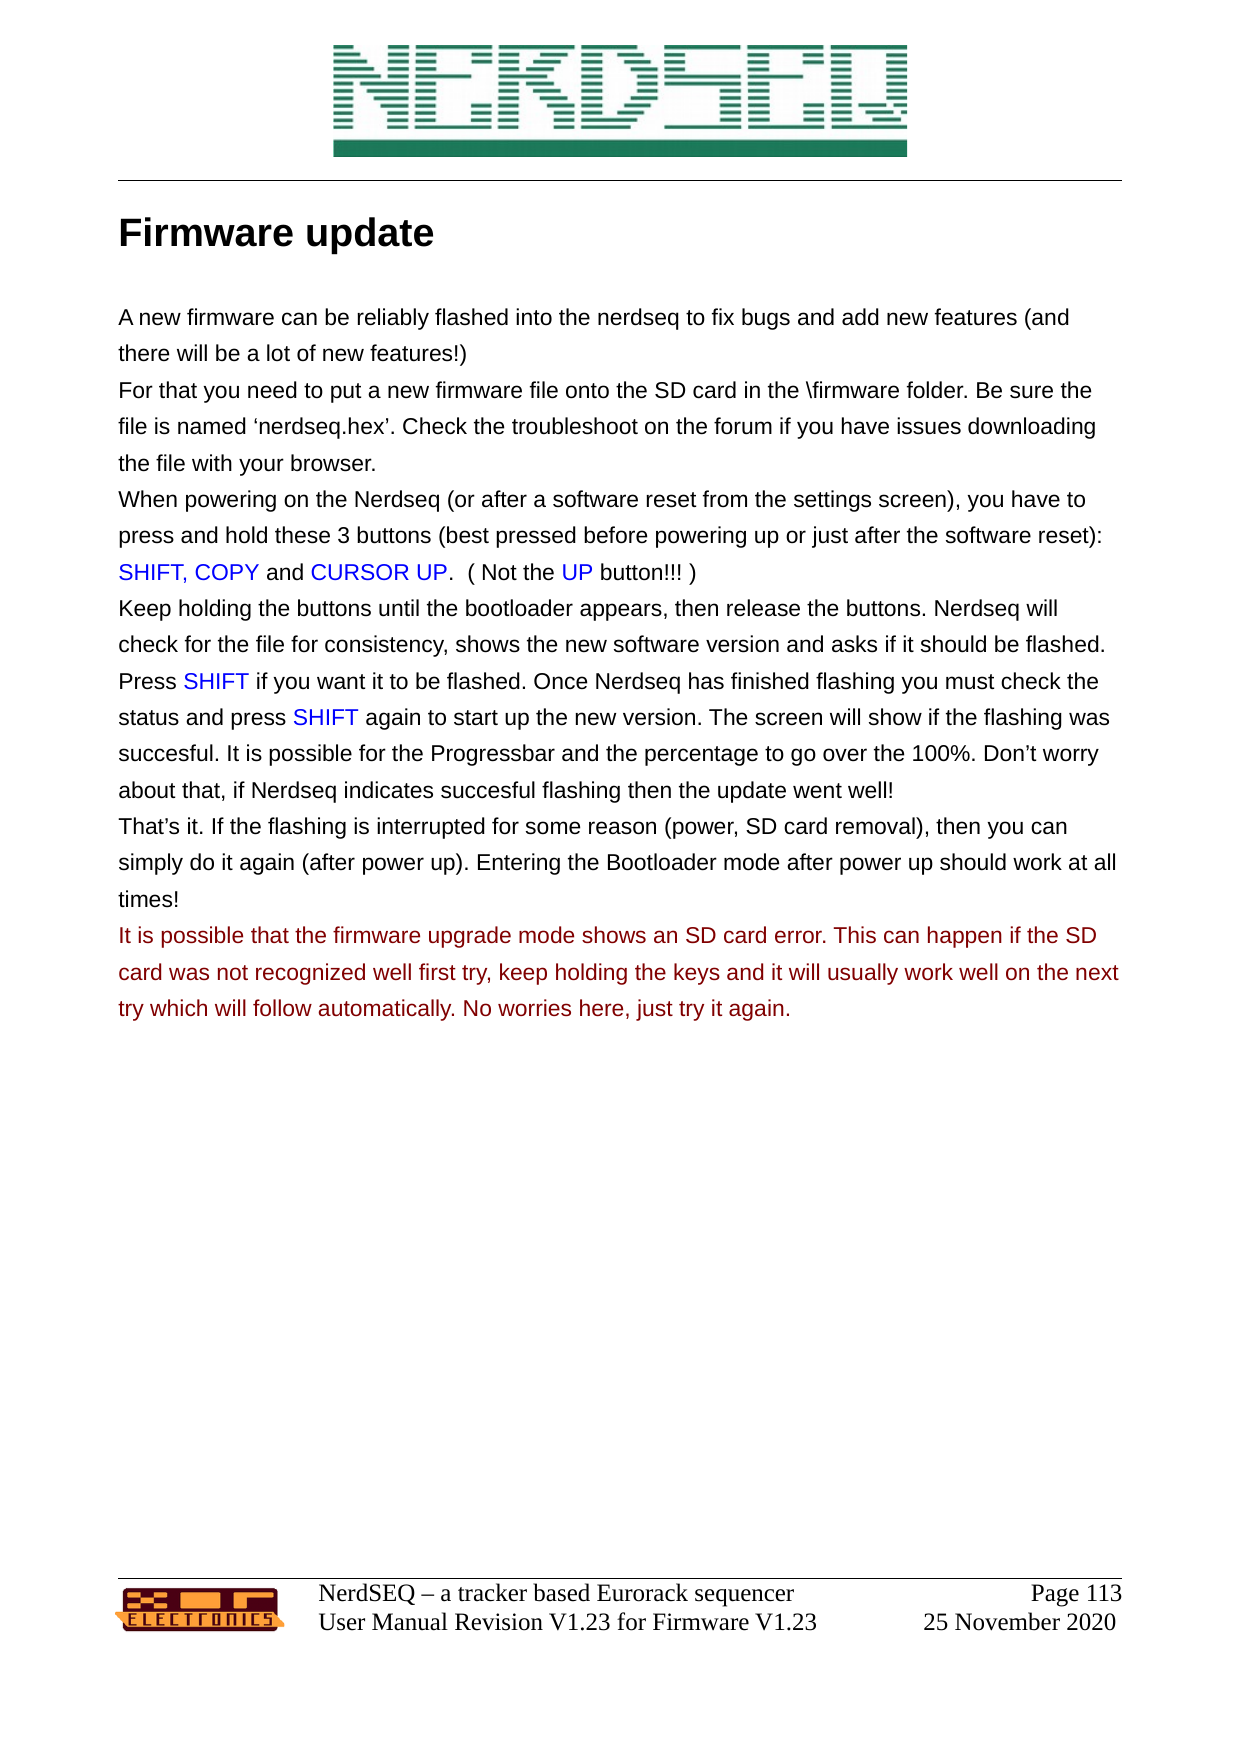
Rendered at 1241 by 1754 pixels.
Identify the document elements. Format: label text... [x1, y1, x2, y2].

text Keep holding the buttons until the bootloader appears, then release the buttons. Nerdseq will check for the file for consistency, shows the new software version and asks if it should be flashed. Press SHIFT if you want it to be flashed. Once Nerdseq has finished flashing you must check the status and press SHIFT again to start up the new version. The screen will show if the flashing was succesful. It is possible for the Progressbar and the percentage to go over the 100%. Don’t worry about that, if Nerdseq indicates succesful flashing then the update went well! [118, 595, 1122, 803]
picture [333, 45, 908, 157]
text It is possible that the firmware upgrade mode shows an SD card error. This can happen if the SD card was not recognized well first try, keep holding the keys and it will usually work well on the next try which will follow automatically. No worries here, just try it again. [118, 922, 1122, 1021]
text A new firmware can be reliably flashed into the nerdseq to fix bugs and add new features (and there will be a lot of new features!) [118, 304, 1122, 367]
text SHIFT, COPY and CURSOR UP. ( Not the UP button!!! ) [118, 558, 1122, 585]
picture [115, 1584, 285, 1634]
text For that you need to put a new firmware file onto the SD card in the \firmware folder. Be sure the file is named ‘nerdseq.hex’. Check the troubleshoot on the forum if you have issues downloading the file with your browser. [118, 377, 1122, 476]
text When powering on the Nerdseq (or after a software reset from the settings screen), you have to press and hold these 3 buttons (best pressed before powering up or just after the software reset): [118, 486, 1122, 548]
subtitle Firmware update [118, 209, 1122, 255]
text That’s it. If the flashing is interrupted for some reason (power, SD card removal), then you can simply do it again (after power up). Entering the Bootloader mode after power up should work at all times! [118, 813, 1122, 912]
